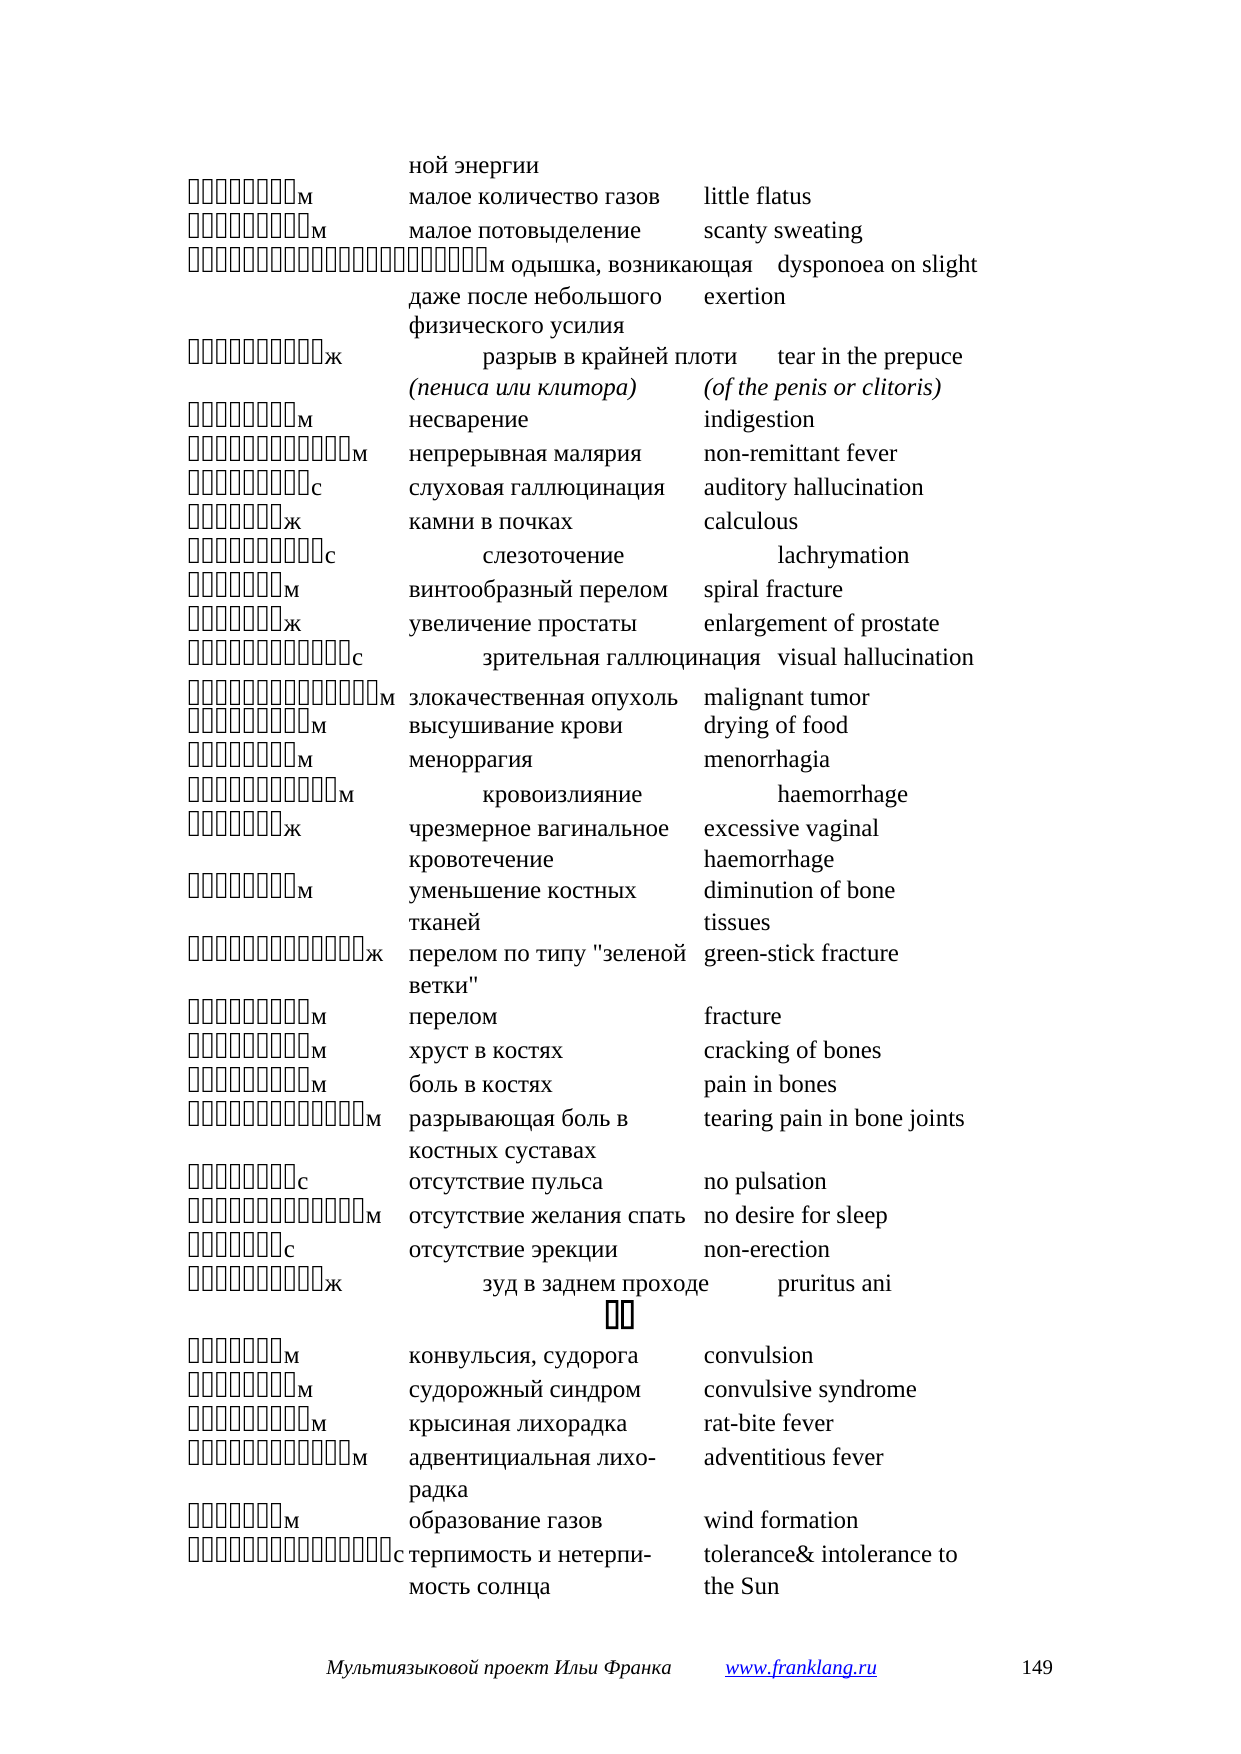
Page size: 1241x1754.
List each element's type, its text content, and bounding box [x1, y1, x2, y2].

text  [187, 1300, 1053, 1338]
text м одышка, возникающая dysponoea on slight [187, 247, 1053, 281]
text м разрывающая боль в tearing pain in bone joints [187, 1101, 1053, 1135]
text тканей tissues [187, 907, 1053, 936]
text м хруст в костях cracking of bones [187, 1032, 1053, 1067]
text даже после небольшого exertion [187, 281, 1053, 310]
text с слуховая галлюцинация auditory hallucination [187, 469, 1053, 503]
text м малое потовыделение scanty sweating [187, 213, 1053, 247]
text м судорожный синдром convulsive syndrome [187, 1372, 1053, 1406]
text м непрерывная малярия non-remittant fever [187, 435, 1053, 469]
text с отсутствие эрекции non-erection [187, 1232, 1053, 1266]
text м боль в костях pain in bones [187, 1067, 1053, 1101]
text м высушивание крови drying of food [187, 708, 1053, 742]
text м малое количество газов little flatus [187, 179, 1053, 213]
text ж разрыв в крайней плоти tear in the prepuce [187, 338, 1053, 372]
text м меноррагия menorrhagia [187, 742, 1053, 776]
text ж камни в почках calculous [187, 503, 1053, 537]
text м несварение indigestion [187, 401, 1053, 435]
text с зрительная галлюцинация visual hallucination [187, 640, 1053, 674]
text физического усилия [187, 310, 1053, 338]
text м конвульсия, судорога convulsion [187, 1338, 1053, 1372]
text радка [187, 1474, 1053, 1503]
text м перелом fracture [187, 998, 1053, 1032]
text (пениса или клитора) (of the penis or clitoris) [187, 372, 1053, 401]
text кровотечение haemorrhage [187, 844, 1053, 873]
text м образование газов wind formation [187, 1503, 1053, 1537]
text м злокачественная опухоль malignant tumor [187, 674, 1053, 708]
text ж увеличение простаты enlargement of prostate [187, 606, 1053, 640]
text c cлезоточение lachrymation [187, 537, 1053, 572]
text м адвентициальная лихо- adventitious fever [187, 1440, 1053, 1474]
text м уменьшение костных diminution of bone [187, 873, 1053, 907]
text м кровоизлияние haemorrhage [187, 776, 1053, 810]
text м крысиная лихорадка rat-bite fever [187, 1406, 1053, 1440]
text м винтообразный перелом spiral fracture [187, 572, 1053, 606]
text с отсутствие пульса no pulsation [187, 1163, 1053, 1197]
text м отсутствие желания спать no desire for sleep [187, 1197, 1053, 1232]
text ветки" [187, 970, 1053, 998]
text с терпимость и нетерпи- tolerance& intolerance to [187, 1537, 1053, 1571]
text ж перелом по типу "зеленой green-stick fracture [187, 936, 1053, 970]
text ж зуд в заднем проходе pruritus ani [187, 1266, 1053, 1300]
text ж чрезмерное вагинальное excessive vaginal [187, 810, 1053, 844]
text ной энергии [187, 150, 1053, 179]
text мость солнца the Sun [187, 1571, 1053, 1599]
text костных суставах [187, 1135, 1053, 1163]
